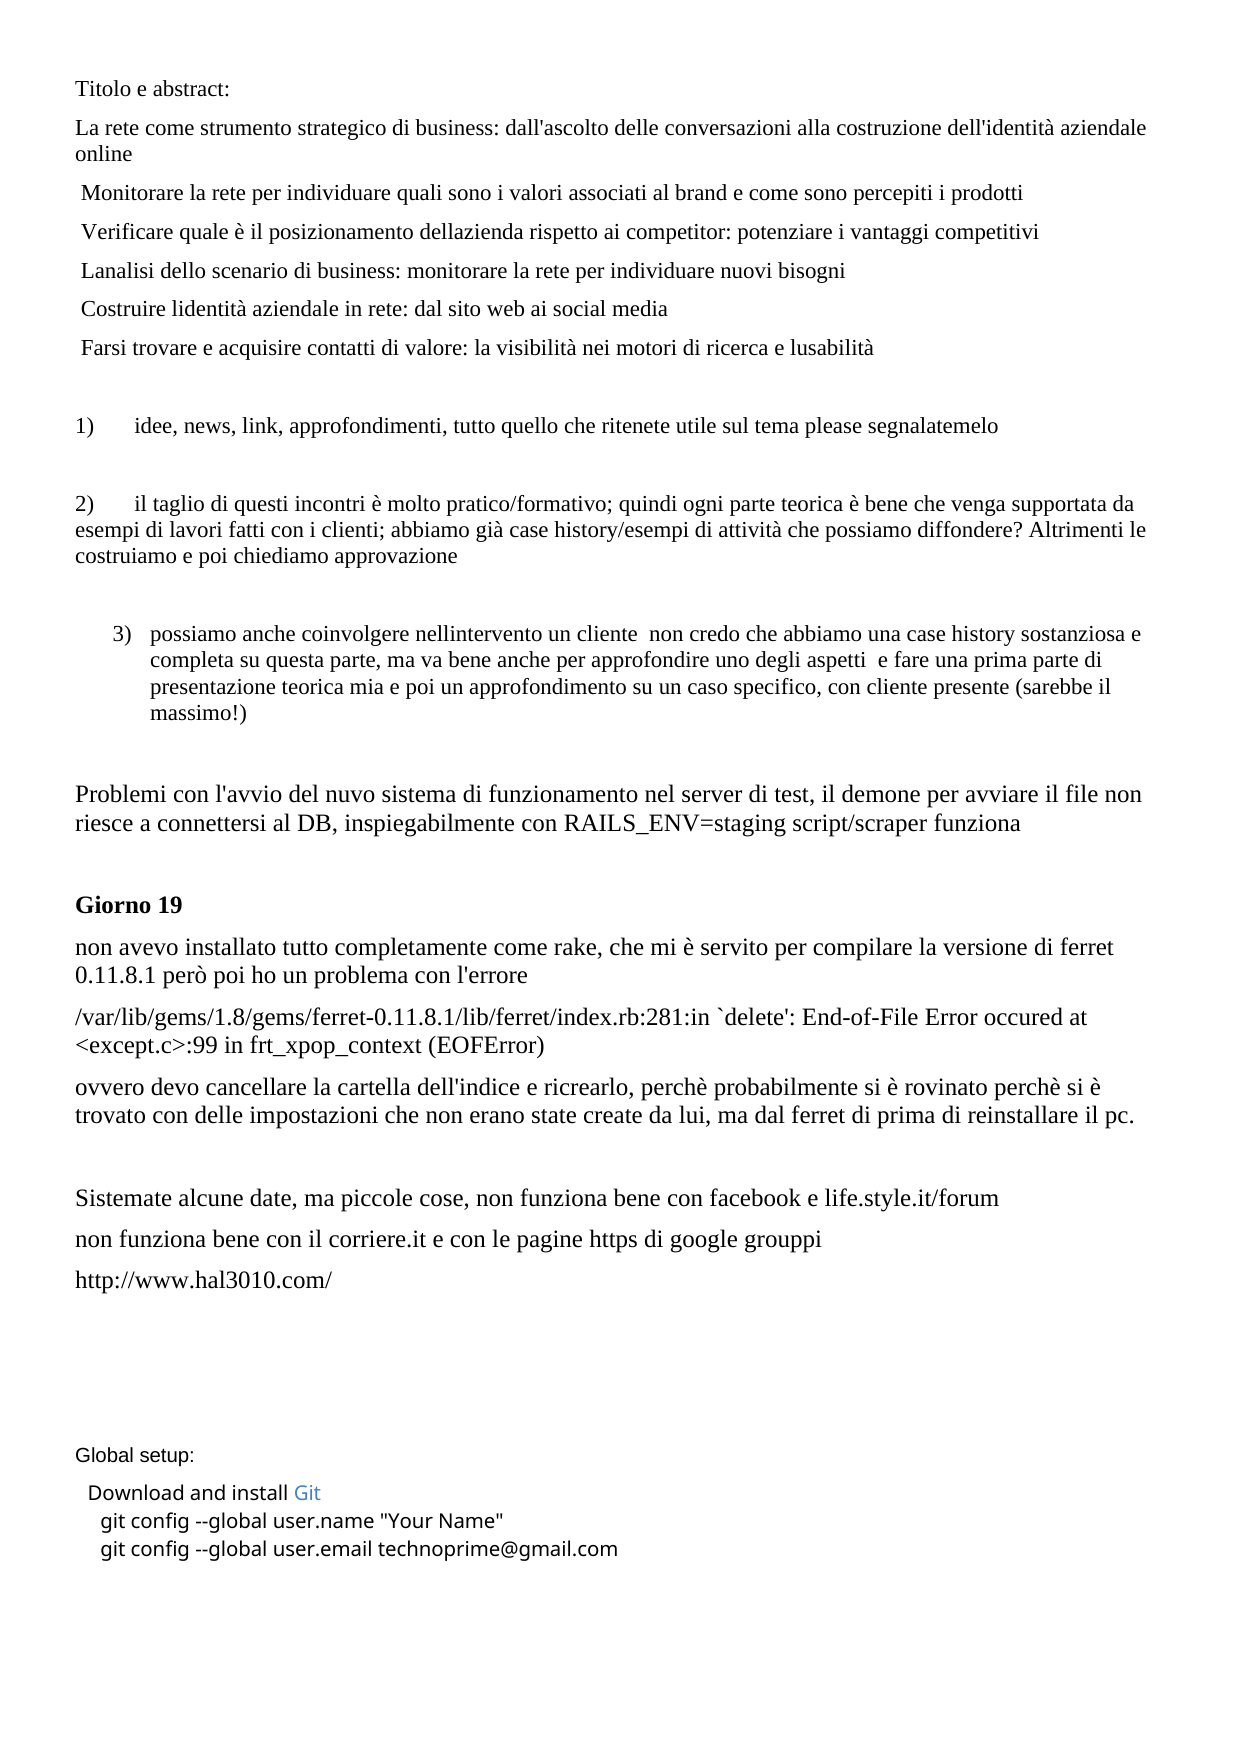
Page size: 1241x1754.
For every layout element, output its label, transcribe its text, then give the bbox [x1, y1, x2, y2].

text  Farsi trovare e acquisire contatti di valore: la visibilità nei motori di ricerca e lusabilità [75, 334, 1162, 361]
text  Costruire lidentità aziendale in rete: dal sito web ai social media [75, 296, 1162, 322]
text 1) idee, news, link, approfondimenti, tutto quello che ritenete utile sul tema please segnalatemelo [75, 412, 1162, 438]
subtitle Global setup: [75, 1443, 1162, 1466]
text Problemi con l'avvio del nuvo sistema di funzionamento nel server di test, il demone per avviare il file non riesce a connettersi al DB, inspiegabilmente con RAILS_ENV=staging script/scraper funziona [75, 779, 1162, 837]
text Giorno 19 [75, 891, 1162, 919]
text git config --global user.email technoprime@gmail.com [75, 1534, 1162, 1562]
text non funziona bene con il corriere.it e con le pagine https di google grouppi [75, 1224, 1162, 1253]
text Sistemate alcune date, ma piccole cose, non funziona bene con facebook e life.style.it/forum [75, 1183, 1162, 1212]
text 2) il taglio di questi incontri è molto pratico/formativo; quindi ogni parte teorica è bene che venga supportata da esempi di lavori fatti con i clienti; abbiamo già case history/esempi di attività che possiamo diffondere? Altrimenti le costruiamo e poi chiediamo approvazione [75, 490, 1162, 569]
text git config --global user.name "Your Name" [75, 1507, 1162, 1534]
text http://www.hal3010.com/ [75, 1266, 1162, 1294]
text non avevo installato tutto completamente come rake, che mi è servito per compilare la versione di ferret 0.11.8.1 però poi ho un problema con l'errore [75, 932, 1162, 989]
text  Lanalisi dello scenario di business: monitorare la rete per individuare nuovi bisogni [75, 257, 1162, 283]
text Download and install Git [75, 1479, 1162, 1507]
text Titolo e abstract: [75, 75, 1162, 101]
text ovvero devo cancellare la cartella dell'indice e ricrearlo, perchè probabilmente si è rovinato perchè si è trovato con delle impostazioni che non erano state create da lui, ma dal ferret di prima di reinstallare il pc. [75, 1072, 1162, 1129]
text La rete come strumento strategico di business: dall'ascolto delle conversazioni alla costruzione dell'identità aziendale online [75, 114, 1162, 166]
list possiamo anche coinvolgere nellintervento un cliente  non credo che abbiamo una case history sostanziosa e completa su questa parte, ma va bene anche per approfondire uno degli aspetti  e fare una prima parte di presentazione teorica mia e poi un approfondimento su un caso specifico, con cliente presente (sarebbe il massimo!) [112, 620, 1162, 726]
text  Verificare quale è il posizionamento dellazienda rispetto ai competitor: potenziare i vantaggi competitivi [75, 218, 1162, 244]
text /var/lib/gems/1.8/gems/ferret-0.11.8.1/lib/ferret/index.rb:281:in `delete': End-of-File Error occured at <except.c>:99 in frt_xpop_context (EOFError) [75, 1002, 1162, 1059]
text  Monitorare la rete per individuare quali sono i valori associati al brand e come sono percepiti i prodotti [75, 179, 1162, 205]
